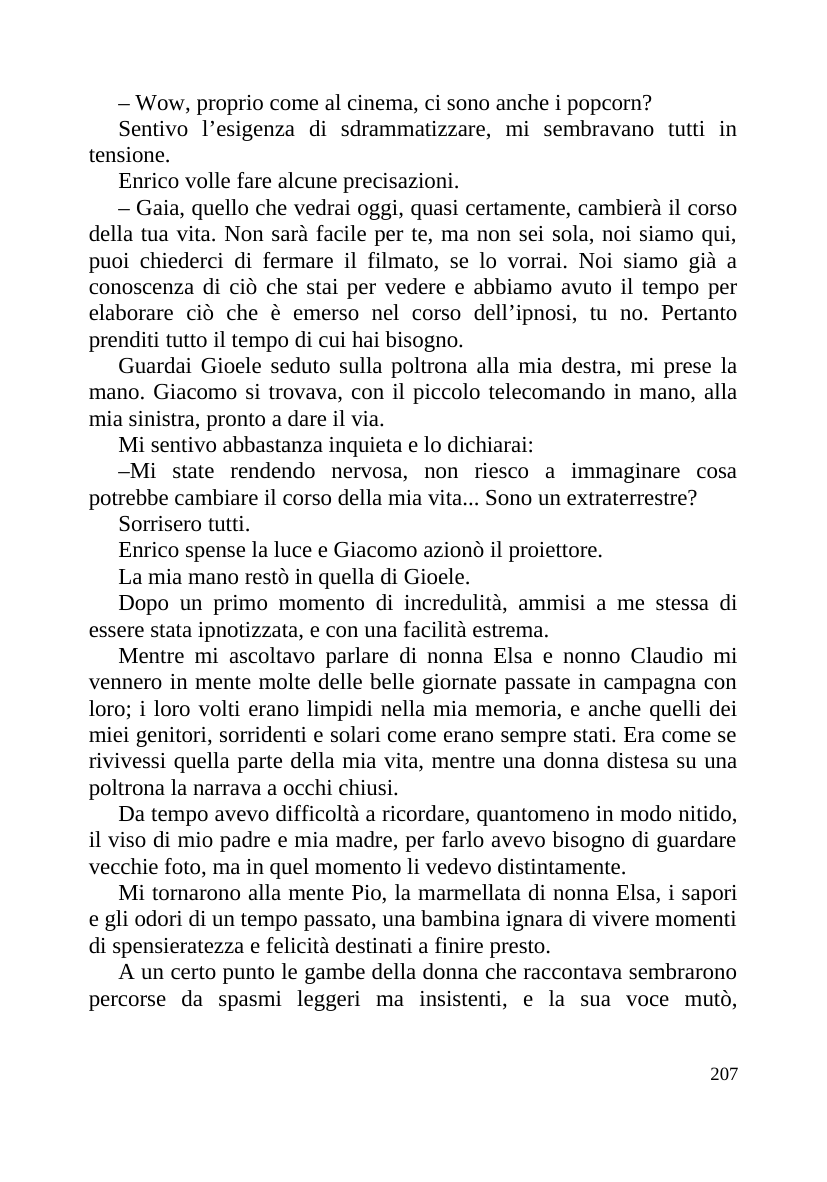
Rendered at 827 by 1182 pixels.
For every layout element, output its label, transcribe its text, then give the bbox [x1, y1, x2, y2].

text – Wow, proprio come al cinema, ci sono anche i popcorn? [88, 88, 738, 115]
text Sentivo l’esigenza di sdrammatizzare, mi sembravano tutti in tensione. [88, 115, 738, 168]
text Mentre mi ascoltavo parlare di nonna Elsa e nonno Claudio mi vennero in mente molte delle belle giornate passate in campagna con loro; i loro volti erano limpidi nella mia memoria, e anche quelli dei miei genitori, sorridenti e solari come erano sempre stati. Era come se rivivessi quella parte della mia vita, mentre una donna distesa su una poltrona la narrava a occhi chiusi. [88, 642, 738, 800]
text – Gaia, quello che vedrai oggi, quasi certamente, cambierà il corso della tua vita. Non sarà facile per te, ma non sei sola, noi siamo qui, puoi chiederci di fermare il filmato, se lo vorrai. Noi siamo già a conoscenza di ciò che stai per vedere e abbiamo avuto il tempo per elaborare ciò che è emerso nel corso dell’ipnosi, tu no. Pertanto prenditi tutto il tempo di cui hai bisogno. [88, 194, 738, 352]
text Guardai Gioele seduto sulla poltrona alla mia destra, mi prese la mano. Giacomo si trovava, con il piccolo telecomando in mano, alla mia sinistra, pronto a dare il via. [88, 352, 738, 431]
text A un certo punto le gambe della donna che raccontava sembrarono percorse da spasmi leggeri ma insistenti, e la sua voce mutò, [88, 958, 738, 1011]
text Mi sentivo abbastanza inquieta e lo dichiarai: [88, 431, 738, 457]
text Da tempo avevo difficoltà a ricordare, quantomeno in modo nitido, il viso di mio padre e mia madre, per farlo avevo bisogno di guardare vecchie foto, ma in quel momento li vedevo distintamente. [88, 800, 738, 879]
text Dopo un primo momento di incredulità, ammisi a me stessa di essere stata ipnotizzata, e con una facilità estrema. [88, 589, 738, 642]
text ‒Mi state rendendo nervosa, non riesco a immaginare cosa potrebbe cambiare il corso della mia vita... Sono un extraterrestre? [88, 457, 738, 510]
text Enrico spense la luce e Giacomo azionò il proiettore. [88, 537, 738, 563]
text La mia mano restò in quella di Gioele. [88, 563, 738, 589]
text Mi tornarono alla mente Pio, la marmellata di nonna Elsa, i sapori e gli odori di un tempo passato, una bambina ignara di vivere momenti di spensieratezza e felicità destinati a finire presto. [88, 879, 738, 958]
text Sorrisero tutti. [88, 510, 738, 537]
text Enrico volle fare alcune precisazioni. [88, 168, 738, 194]
